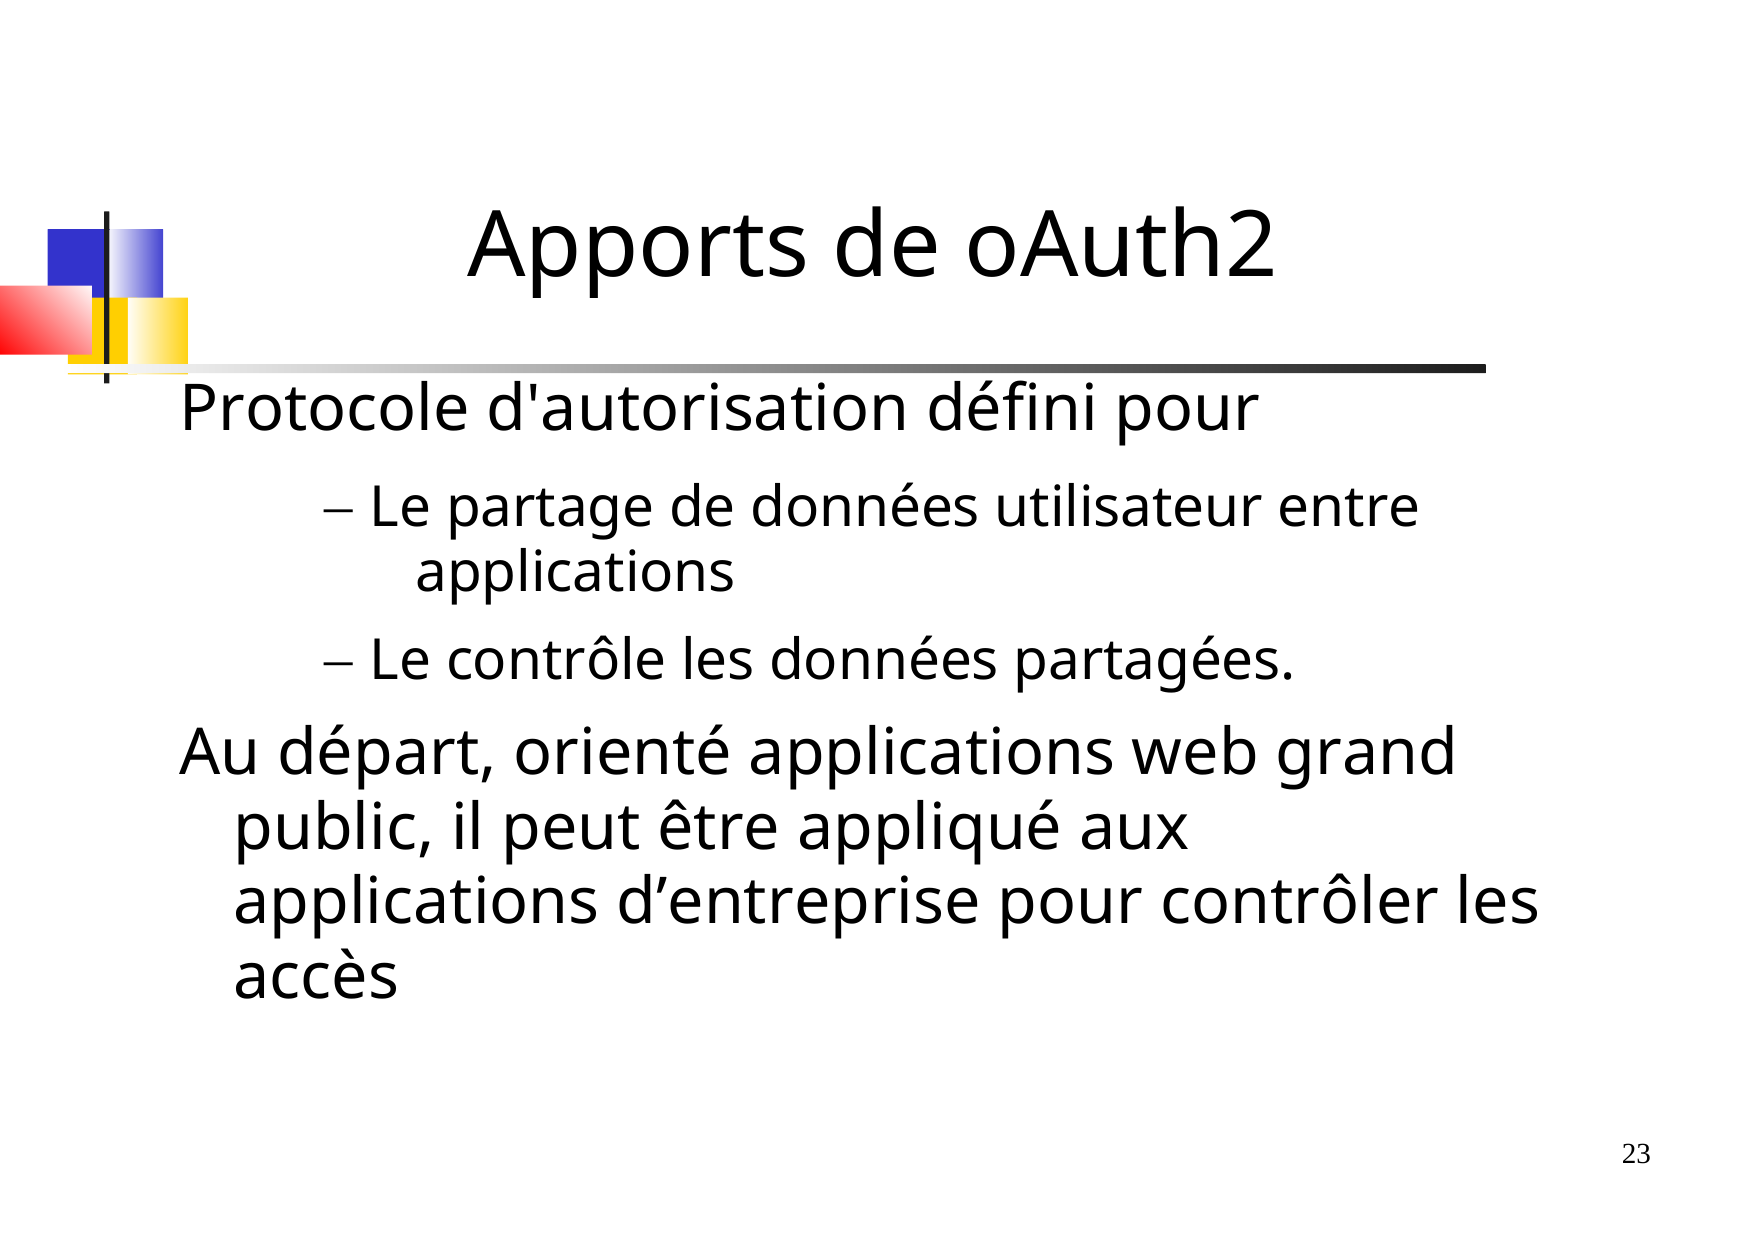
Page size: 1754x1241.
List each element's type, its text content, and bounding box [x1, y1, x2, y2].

title Apports de oAuth2 [179, 139, 1567, 351]
list Protocole d'autorisation défini pour Le partage de données utilisateur entre applications Le contrôle les données partagées. Au départ, orienté applications web grand public, il peut être appliqué aux applications d’entreprise pour contrôler les accès [179, 371, 1567, 1091]
